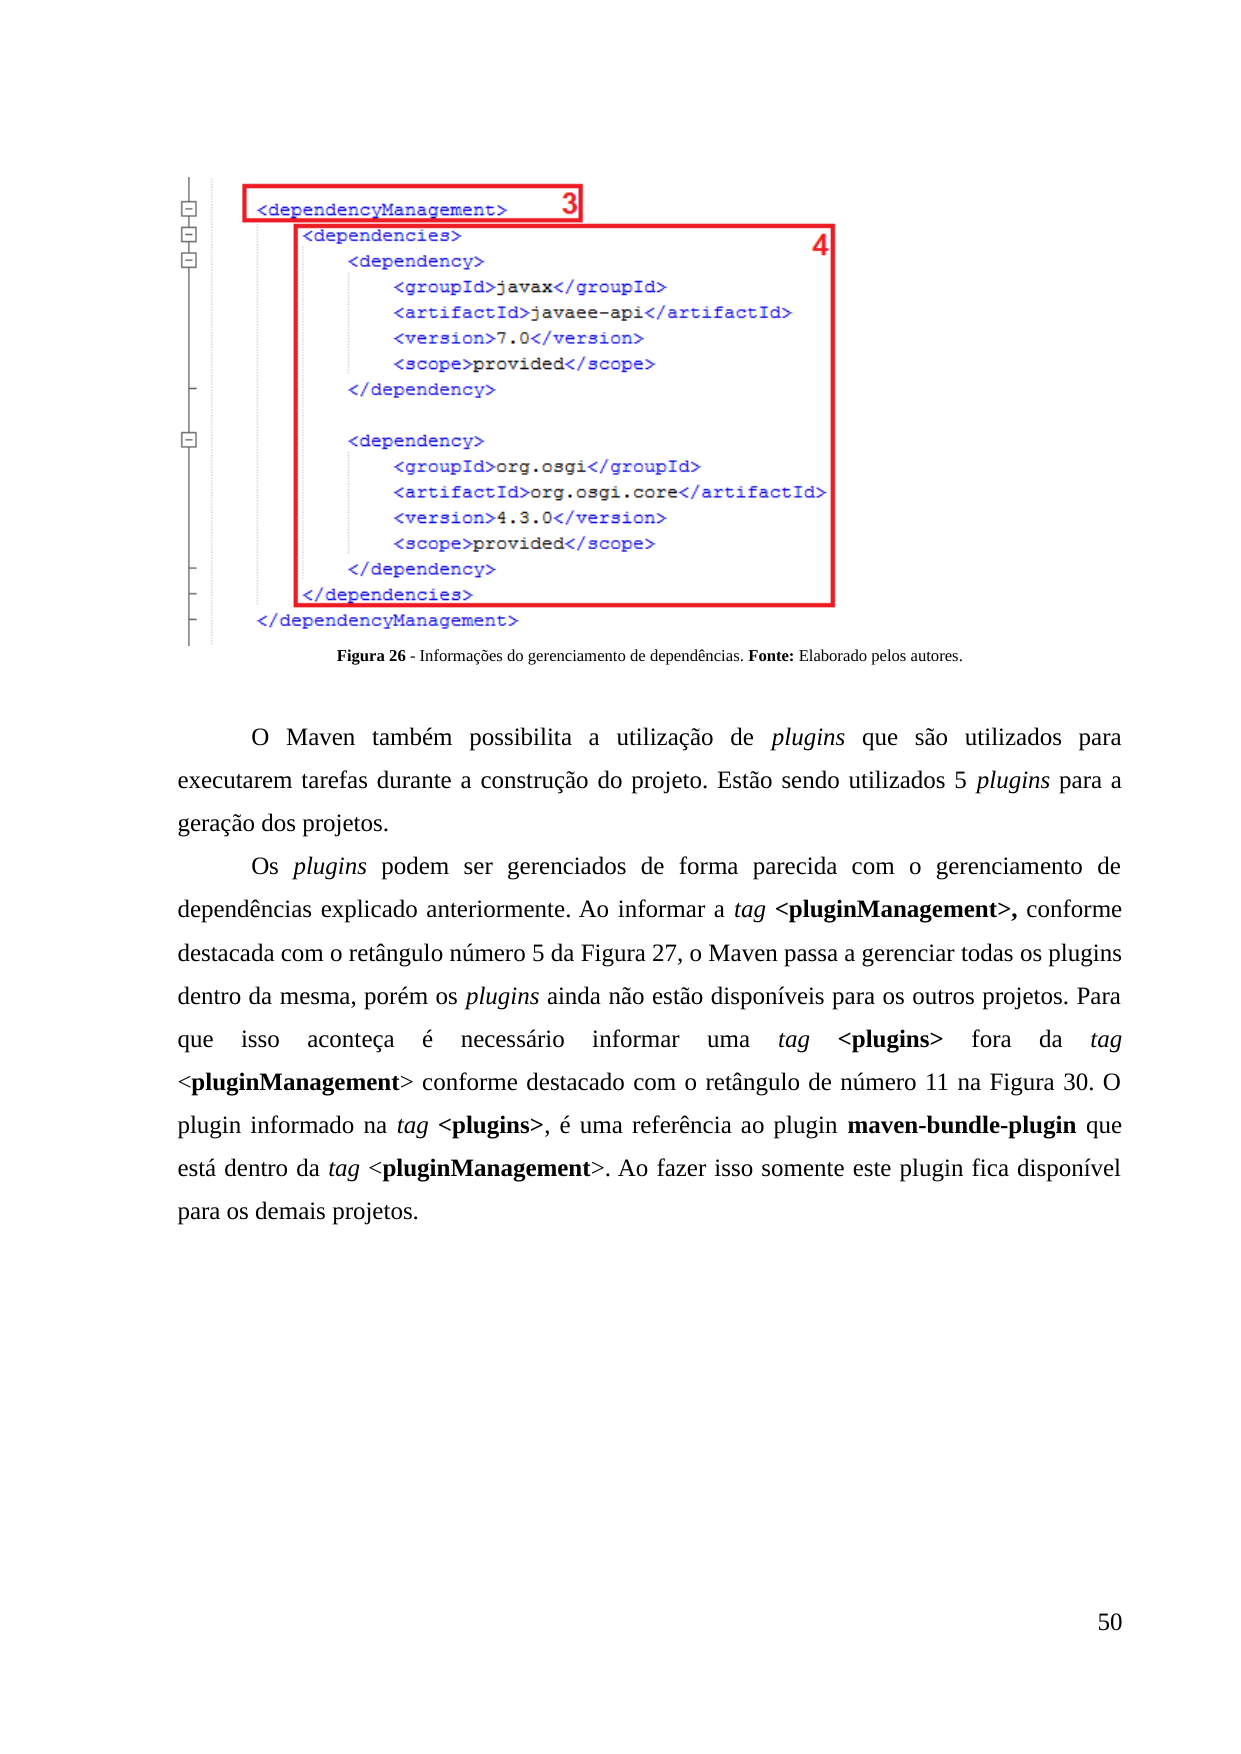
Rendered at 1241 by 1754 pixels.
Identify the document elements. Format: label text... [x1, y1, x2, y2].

picture [177, 177, 1123, 646]
text Os plugins podem ser gerenciados de forma parecida com o gerenciamento de dependências explicado anteriormente. Ao informar a tag <pluginManagement>, conforme destacada com o retângulo número 5 da Figura 27, o Maven passa a gerenciar todas os plugins dentro da mesma, porém os plugins ainda não estão disponíveis para os outros projetos. Para que isso aconteça é necessário informar uma tag <plugins> fora da tag <pluginManagement> conforme destacado com o retângulo de número 11 na Figura 30. O plugin informado na tag <plugins>, é uma referência ao plugin maven-bundle-plugin que está dentro da tag <pluginManagement>. Ao fazer isso somente este plugin fica disponível para os demais projetos. [177, 851, 1122, 1225]
text O Maven também possibilita a utilização de plugins que são utilizados para executarem tarefas durante a construção do projeto. Estão sendo utilizados 5 plugins para a geração dos projetos. [177, 722, 1122, 837]
text Figura 26 - Informações do gerenciamento de dependências. Fonte: Elaborado pelos autores. [177, 646, 1122, 664]
